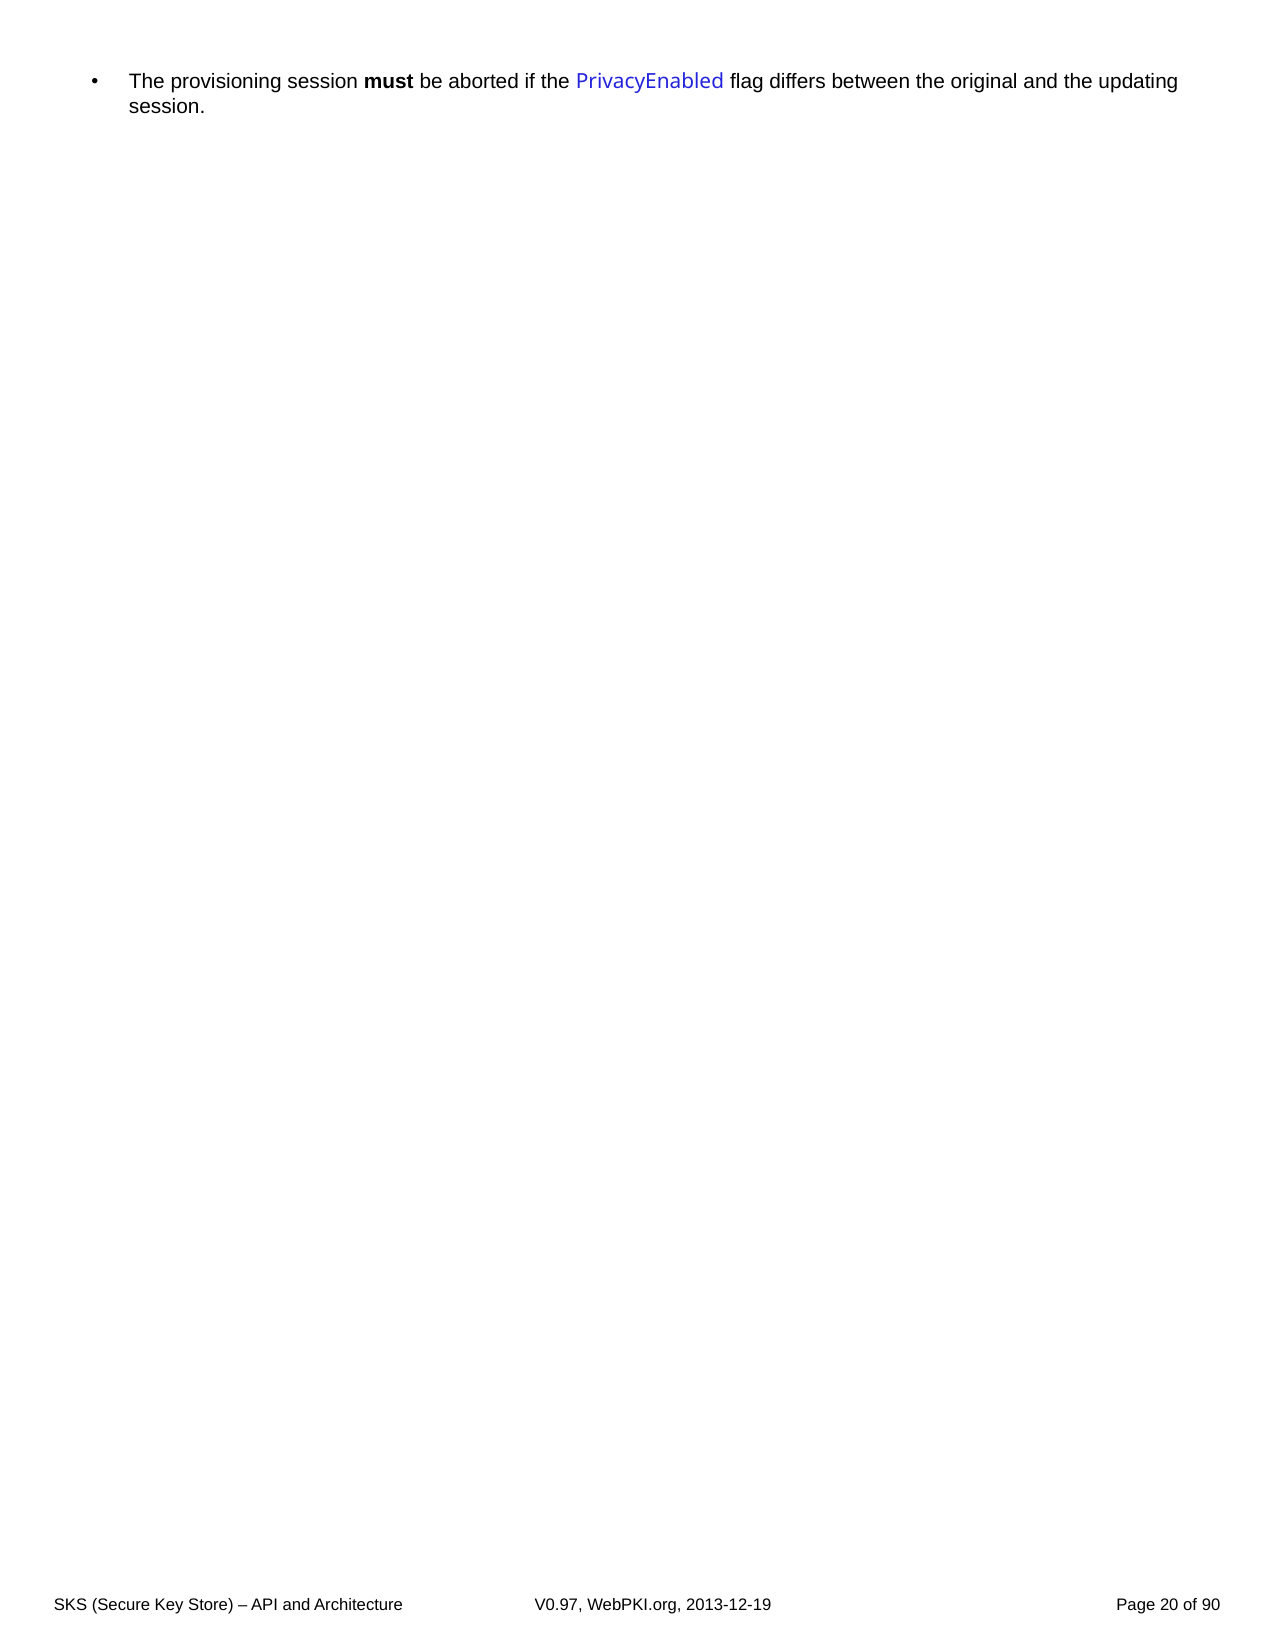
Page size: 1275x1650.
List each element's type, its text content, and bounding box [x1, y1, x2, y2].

list The provisioning session must be aborted if the PrivacyEnabled flag differs between the original and the updating session. [91, 66, 1221, 118]
